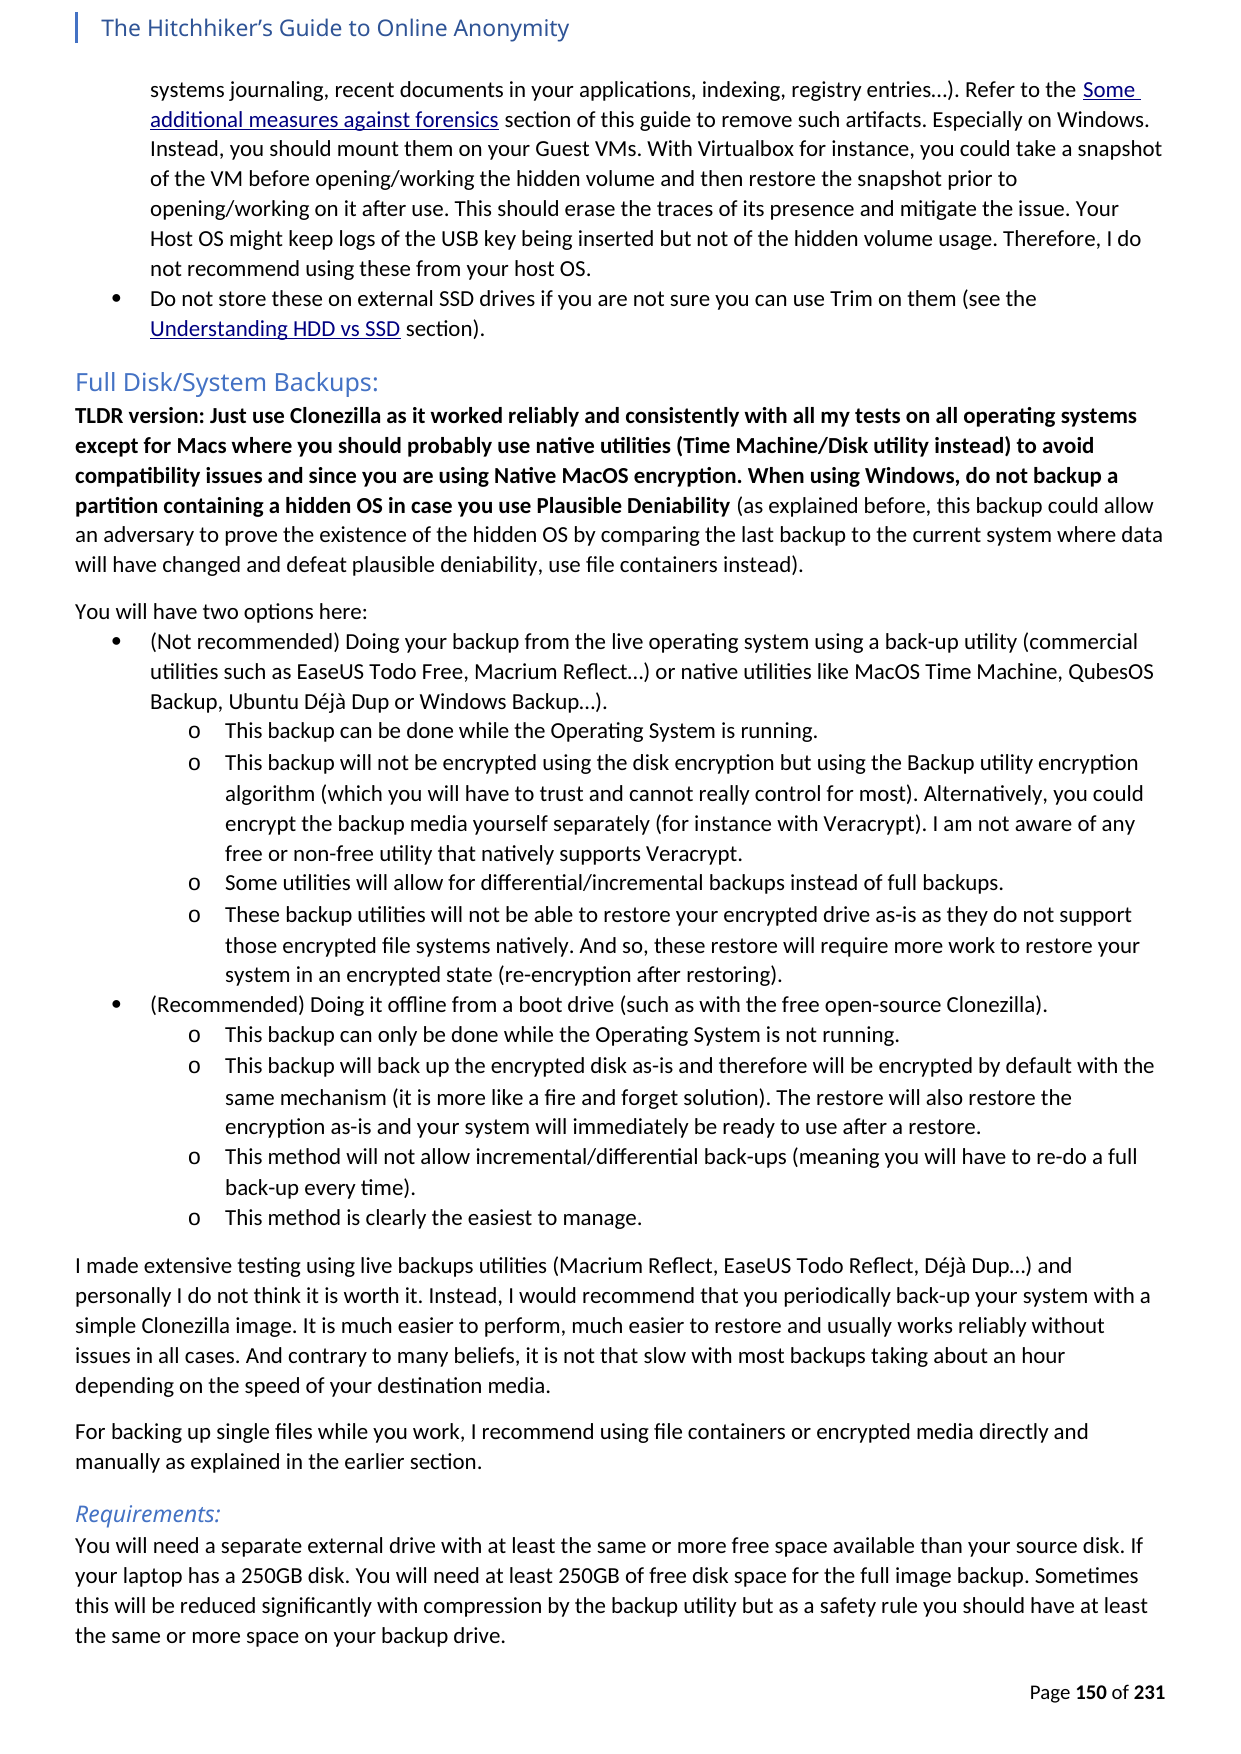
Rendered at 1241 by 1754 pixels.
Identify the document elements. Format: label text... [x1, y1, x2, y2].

list This backup can be done while the Operating System is running. [187, 717, 1165, 746]
list This method is clearly the easiest to manage. [187, 1203, 1165, 1232]
text I made extensive testing using live backups utilities (Macrium Reflect, EaseUS Todo Reflect, Déjà Dup…) and personally I do not think it is worth it. Instead, I would recommend that you periodically back-up your system with a simple Clonezilla image. It is much easier to perform, much easier to restore and usually works reliably without issues in all cases. And contrary to many beliefs, it is not that slow with most backups taking about an hour depending on the speed of your destination media. [75, 1251, 1165, 1399]
text You will need a separate external drive with at least the same or more free space available than your source disk. If your laptop has a 250GB disk. You will need at least 250GB of free disk space for the full image backup. Sometimes this will be reduced significantly with compression by the backup utility but as a safety rule you should have at least the same or more space on your backup drive. [75, 1531, 1165, 1649]
list (Not recommended) Doing your backup from the live operating system using a back-up utility (commercial utilities such as EaseUS Todo Free, Macrium Reflect…) or native utilities like MacOS Time Machine, QubesOS Backup, Ubuntu Déjà Dup or Windows Backup…). [112, 627, 1165, 715]
list This backup will not be encrypted using the disk encryption but using the Backup utility encryption algorithm (which you will have to trust and cannot really control for most). Alternatively, you could encrypt the backup media yourself separately (for instance with Veracrypt). I am not aware of any free or non-free utility that natively supports Veracrypt. [187, 748, 1165, 867]
list These backup utilities will not be able to restore your encrypted drive as-is as they do not support those encrypted file systems natively. And so, these restore will require more work to restore your system in an encrypted state (re-encryption after restoring). [187, 900, 1165, 989]
text For backing up single files while you work, I recommend using file containers or encrypted media directly and manually as explained in the earlier section. [75, 1417, 1165, 1475]
list Do not store these on external SSD drives if you are not sure you can use Trim on them (see the Understanding HDD vs SSD section). [112, 284, 1165, 342]
text TLDR version: Just use Clonezilla as it worked reliably and consistently with all my tests on all operating systems except for Macs where you should probably use native utilities (Time Machine/Disk utility instead) to avoid compatibility issues and since you are using Native MacOS encryption. When using Windows, do not backup a partition containing a hidden OS in case you use Plausible Deniability (as explained before, this backup could allow an adversary to prove the existence of the hidden OS by comparing the last backup to the current system where data will have changed and defeat plausible deniability, use file containers instead). [75, 401, 1165, 578]
list (Recommended) Doing it offline from a boot drive (such as with the free open-source Clonezilla). [112, 991, 1165, 1018]
list This method will not allow incremental/differential back-ups (meaning you will have to re-do a full back-up every time). [187, 1142, 1165, 1201]
list This backup can only be done while the Operating System is not running. [187, 1020, 1165, 1049]
text You will have two options here: [75, 597, 1165, 625]
subtitle Full Disk/System Backups: [75, 365, 1165, 399]
list This backup will back up the encrypted disk as-is and therefore will be encrypted by default with the same mechanism (it is more like a fire and forget solution). The restore will also restore the encryption as-is and your system will immediately be ready to use after a restore. [187, 1052, 1165, 1141]
list systems journaling, recent documents in your applications, indexing, registry entries…). Refer to the Some additional measures against forensics section of this guide to remove such artifacts. Especially on Windows. Instead, you should mount them on your Guest VMs. With Virtualbox for instance, you could take a snapshot of the VM before opening/working the hidden volume and then restore the snapshot prior to opening/working on it after use. This should erase the traces of its presence and mitigate the issue. Your Host OS might keep logs of the USB key being inserted but not of the hidden volume usage. Therefore, I do not recommend using these from your host OS. [112, 75, 1165, 282]
subtitle Requirements: [75, 1498, 1165, 1529]
list Some utilities will allow for differential/incremental backups instead of full backups. [187, 868, 1165, 898]
